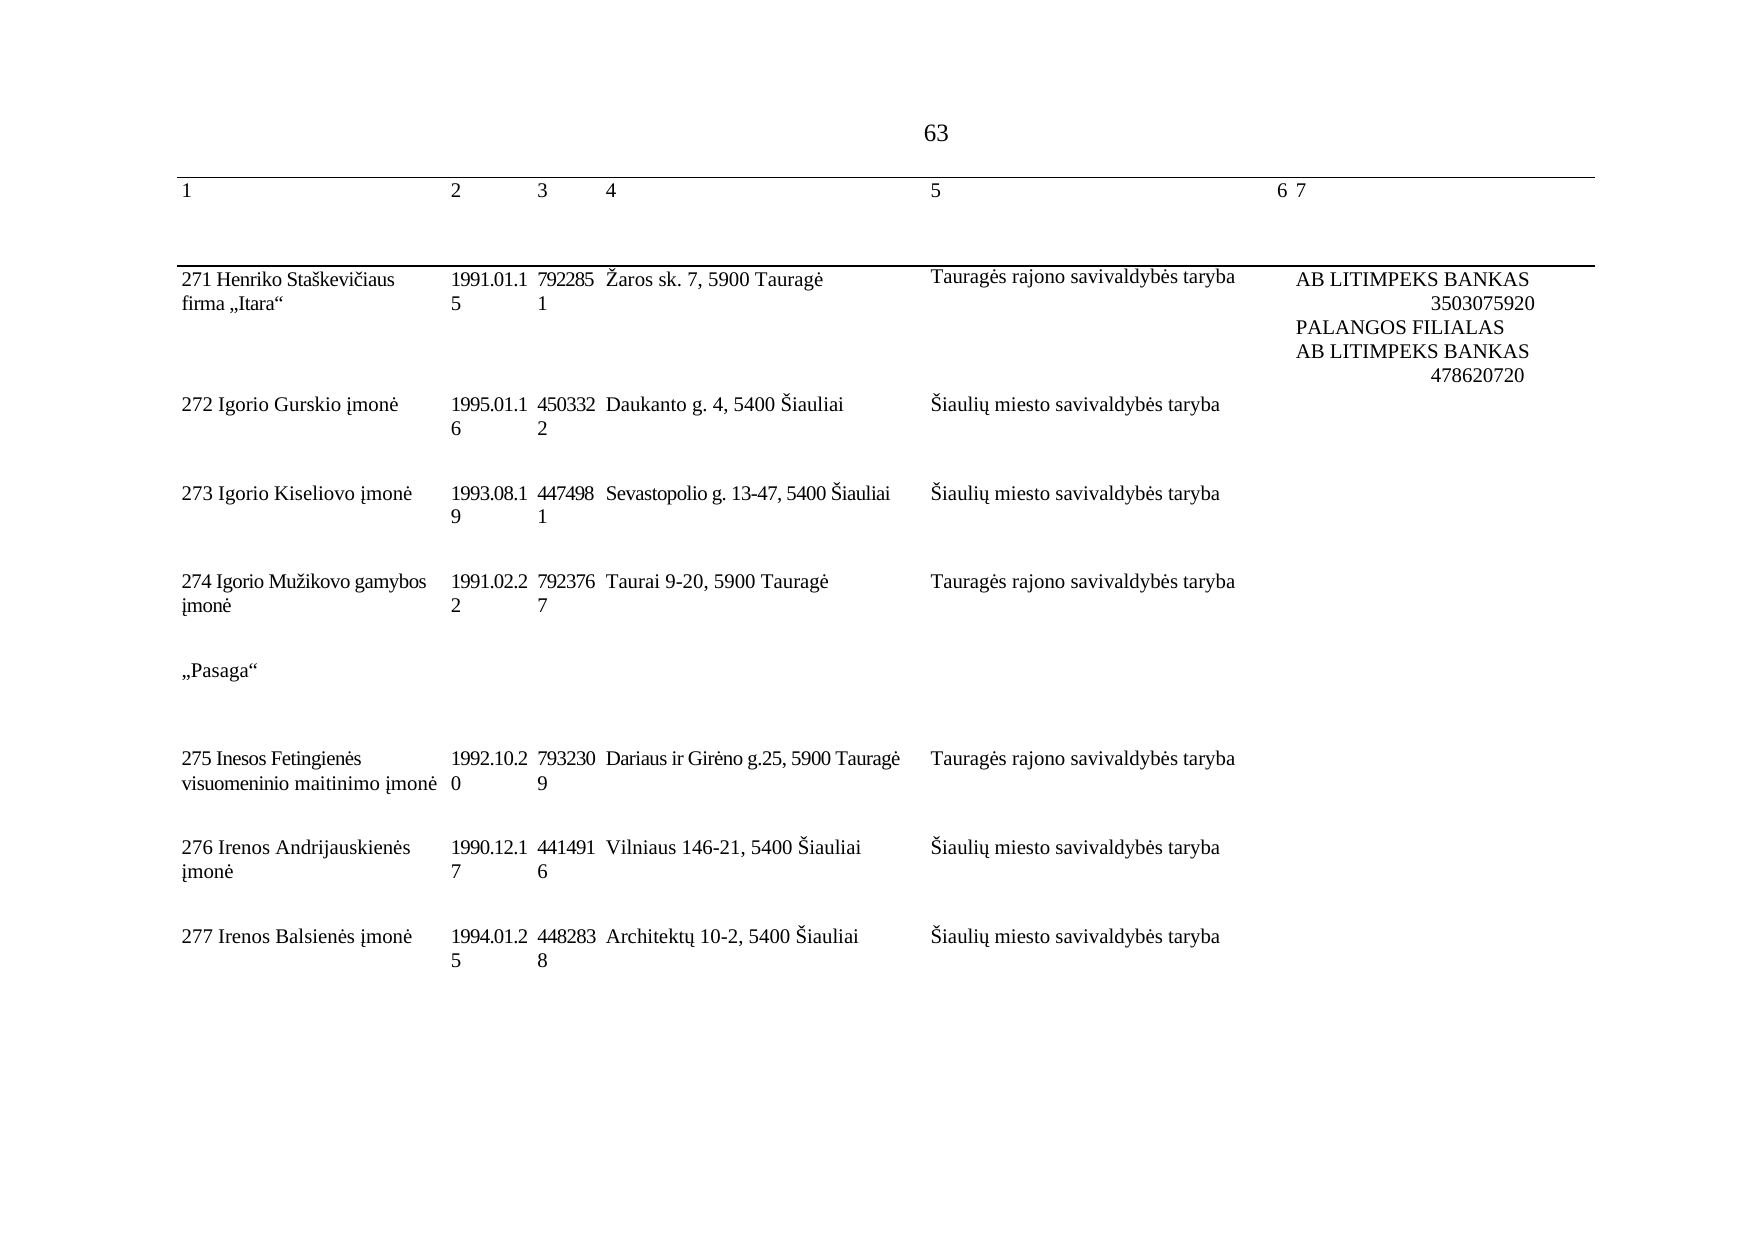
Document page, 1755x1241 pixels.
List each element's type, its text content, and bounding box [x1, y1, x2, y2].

table_cell Dariaus ir Girėno g.25, 5900 Tauragė [601, 746, 926, 835]
table_cell 1991.02.22 [446, 569, 533, 658]
table_cell 7932309 [533, 746, 601, 835]
table_cell 272 Igorio Gurskio įmonė [177, 392, 446, 480]
table_header 3 [533, 178, 601, 265]
table_cell Šiaulių miesto savivaldybės taryba [926, 835, 1291, 924]
table_cell [446, 658, 533, 746]
table_cell Šiaulių miesto savivaldybės taryba [926, 480, 1291, 569]
table_cell Taurai 9-20, 5900 Tauragė [601, 569, 926, 658]
table_cell 7922851 [533, 267, 601, 392]
table_cell Architektų 10-2, 5400 Šiauliai [601, 924, 926, 1012]
table_cell [1291, 480, 1595, 569]
table_cell 275 Inesos Fetingienės visuomeninio maitinimo įmonė [177, 746, 446, 835]
table_cell „Pasaga“ [177, 658, 446, 746]
table_cell 1992.10.20 [446, 746, 533, 835]
table_cell 1994.01.25 [446, 924, 533, 1012]
table_cell [533, 658, 601, 746]
table_cell 4474981 [533, 480, 601, 569]
table_cell Šiaulių miesto savivaldybės taryba [926, 392, 1291, 480]
table_cell [1291, 924, 1595, 1012]
table_cell [601, 658, 926, 746]
table_cell Tauragės rajono savivaldybės taryba [926, 746, 1291, 835]
table_header 7 [1291, 178, 1595, 265]
table_header 5 6 [926, 178, 1291, 265]
table_cell Žaros sk. 7, 5900 Tauragė [601, 267, 926, 392]
table_cell 276 Irenos Andrijauskienės įmonė [177, 835, 446, 924]
table_cell 271 Henriko Staškevičiaus firma „Itara“ [177, 267, 446, 392]
table_cell [1291, 658, 1595, 746]
table_cell Daukanto g. 4, 5400 Šiauliai [601, 392, 926, 480]
table_header 4 [601, 178, 926, 265]
table_cell Tauragės rajono savivaldybės taryba [926, 267, 1291, 392]
table_cell 7923767 [533, 569, 601, 658]
table_cell 277 Irenos Balsienės įmonė [177, 924, 446, 1012]
table_cell 4503322 [533, 392, 601, 480]
table_header 1 [177, 178, 446, 265]
table_cell 4414916 [533, 835, 601, 924]
table_cell Vilniaus 146-21, 5400 Šiauliai [601, 835, 926, 924]
table_cell [1291, 392, 1595, 480]
table_cell Sevastopolio g. 13-47, 5400 Šiauliai [601, 480, 926, 569]
table_cell 274 Igorio Mužikovo gamybos įmonė [177, 569, 446, 658]
table_cell Tauragės rajono savivaldybės taryba [926, 569, 1291, 658]
table_cell Šiaulių miesto savivaldybės taryba [926, 924, 1291, 1012]
table_header 2 [446, 178, 533, 265]
table_cell 1995.01.16 [446, 392, 533, 480]
table_cell [1291, 746, 1595, 835]
table_cell [1291, 835, 1595, 924]
table_cell [926, 658, 1291, 746]
table_cell 1990.12.17 [446, 835, 533, 924]
table_cell 4482838 [533, 924, 601, 1012]
table_cell 1993.08.19 [446, 480, 533, 569]
table_cell 1991.01.15 [446, 267, 533, 392]
table_cell [1291, 569, 1595, 658]
table_cell 273 Igorio Kiseliovo įmonė [177, 480, 446, 569]
